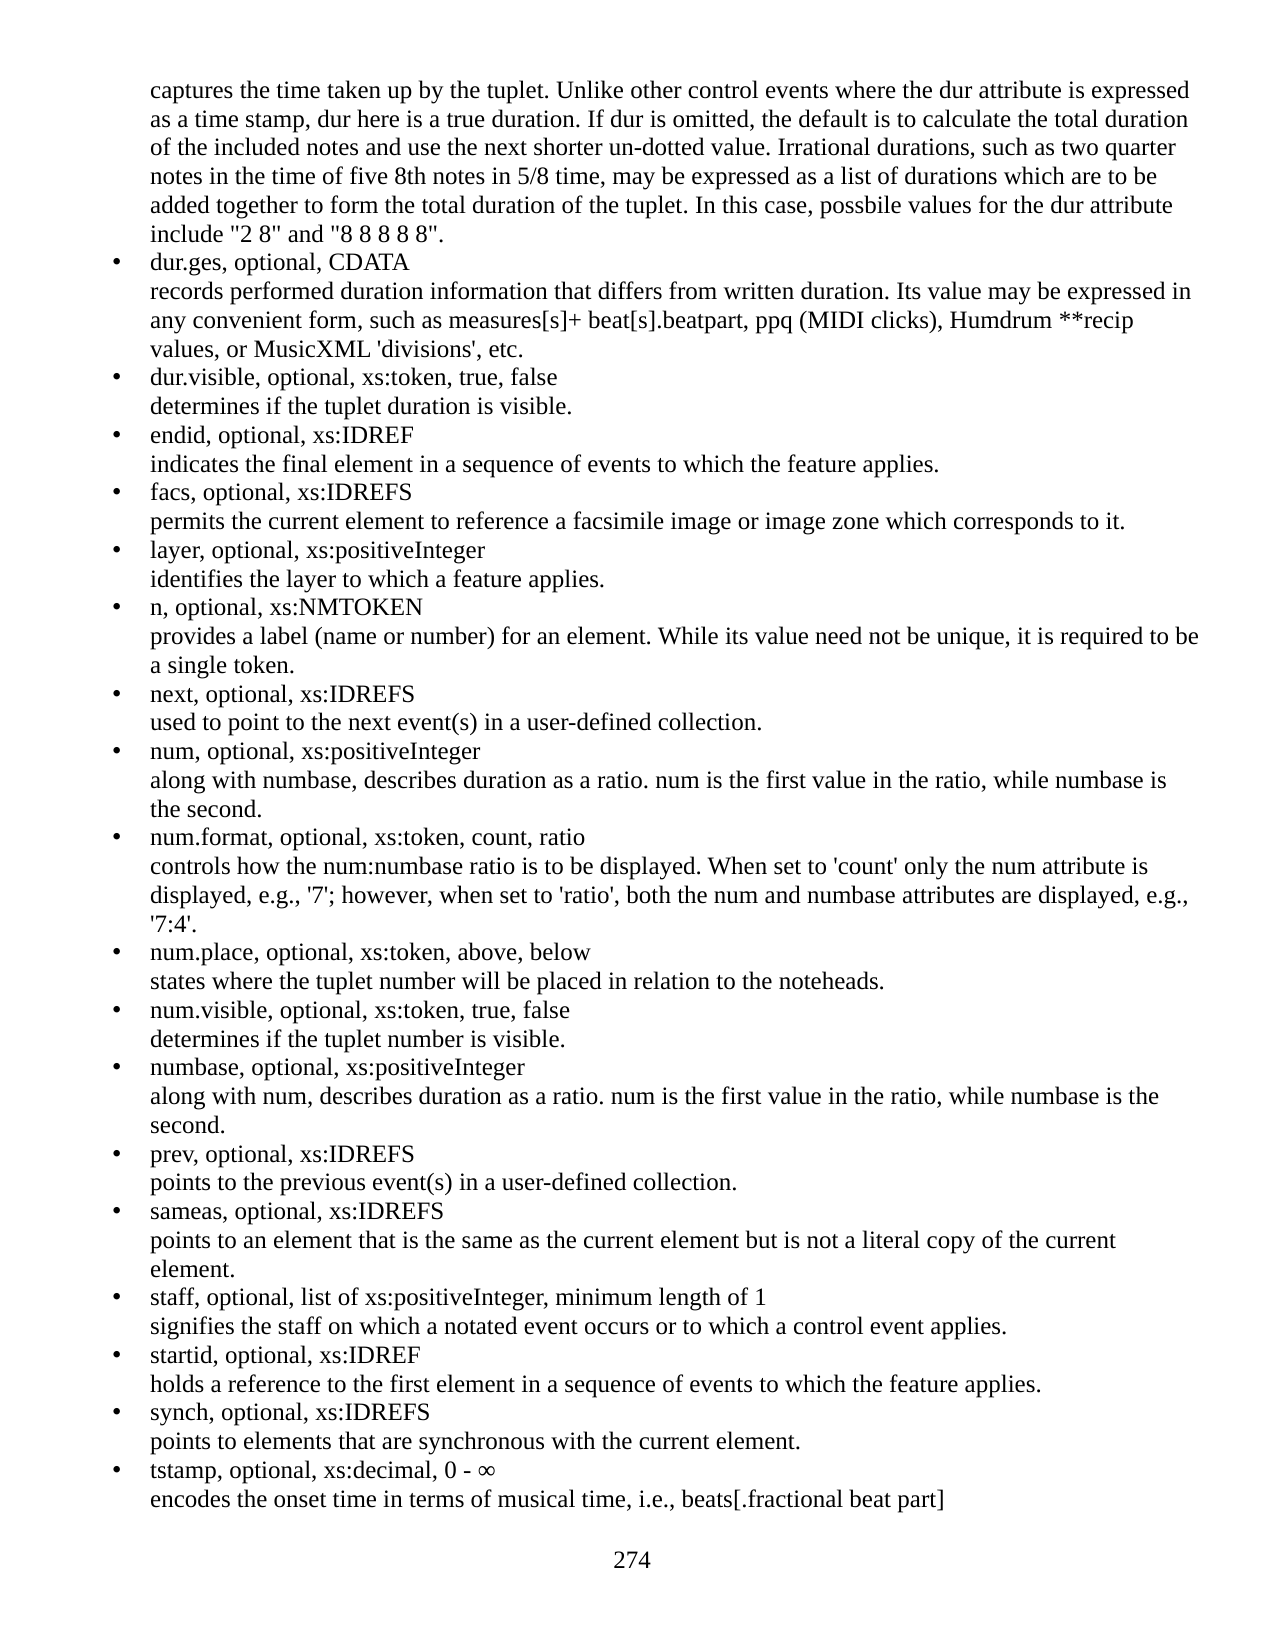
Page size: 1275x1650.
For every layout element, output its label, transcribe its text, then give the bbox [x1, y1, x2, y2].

list numbase, optional, xs:positiveInteger along with num, describes duration as a ratio. num is the first value in the ratio, while numbase is the second. [112, 1052, 1200, 1139]
list facs, optional, xs:IDREFS permits the current element to reference a facsimile image or image zone which corresponds to it. [112, 477, 1200, 535]
list num.format, optional, xs:token, count, ratio controls how the num:numbase ratio is to be displayed. When set to 'count' only the num attribute is displayed, e.g., '7'; however, when set to 'ratio', both the num and numbase attributes are displayed, e.g., '7:4'. [112, 822, 1200, 937]
list dur.visible, optional, xs:token, true, false determines if the tuplet duration is visible. [112, 362, 1200, 420]
list num, optional, xs:positiveInteger along with numbase, describes duration as a ratio. num is the first value in the ratio, while numbase is the second. [112, 736, 1200, 822]
list captures the time taken up by the tuplet. Unlike other control events where the dur attribute is expressed as a time stamp, dur here is a true duration. If dur is omitted, the default is to calculate the total duration of the included notes and use the next shorter un-dotted value. Irrational durations, such as two quarter notes in the time of five 8th notes in 5/8 time, may be expressed as a list of durations which are to be added together to form the total duration of the tuplet. In this case, possbile values for the dur attribute include "2 8" and "8 8 8 8 8". [112, 75, 1200, 247]
list n, optional, xs:NMTOKEN provides a label (name or number) for an element. While its value need not be unique, it is required to be a single token. [112, 592, 1200, 679]
list startid, optional, xs:IDREF holds a reference to the first element in a sequence of events to which the feature applies. [112, 1340, 1200, 1397]
list num.visible, optional, xs:token, true, false determines if the tuplet number is visible. [112, 995, 1200, 1052]
list tstamp, optional, xs:decimal, 0 - ∞ encodes the onset time in terms of musical time, i.e., beats[.fractional beat part] [112, 1455, 1200, 1512]
list num.place, optional, xs:token, above, below states where the tuplet number will be placed in relation to the noteheads. [112, 937, 1200, 995]
list sameas, optional, xs:IDREFS points to an element that is the same as the current element but is not a literal copy of the current element. [112, 1196, 1200, 1282]
list layer, optional, xs:positiveInteger identifies the layer to which a feature applies. [112, 535, 1200, 592]
list endid, optional, xs:IDREF indicates the final element in a sequence of events to which the feature applies. [112, 420, 1200, 477]
list next, optional, xs:IDREFS used to point to the next event(s) in a user-defined collection. [112, 679, 1200, 736]
list dur.ges, optional, CDATA records performed duration information that differs from written duration. Its value may be expressed in any convenient form, such as measures[s]+ beat[s].beatpart, ppq (MIDI clicks), Humdrum **recip values, or MusicXML 'divisions', etc. [112, 247, 1200, 362]
list synch, optional, xs:IDREFS points to elements that are synchronous with the current element. [112, 1397, 1200, 1455]
list prev, optional, xs:IDREFS points to the previous event(s) in a user-defined collection. [112, 1139, 1200, 1196]
list staff, optional, list of xs:positiveInteger, minimum length of 1 signifies the staff on which a notated event occurs or to which a control event applies. [112, 1282, 1200, 1340]
